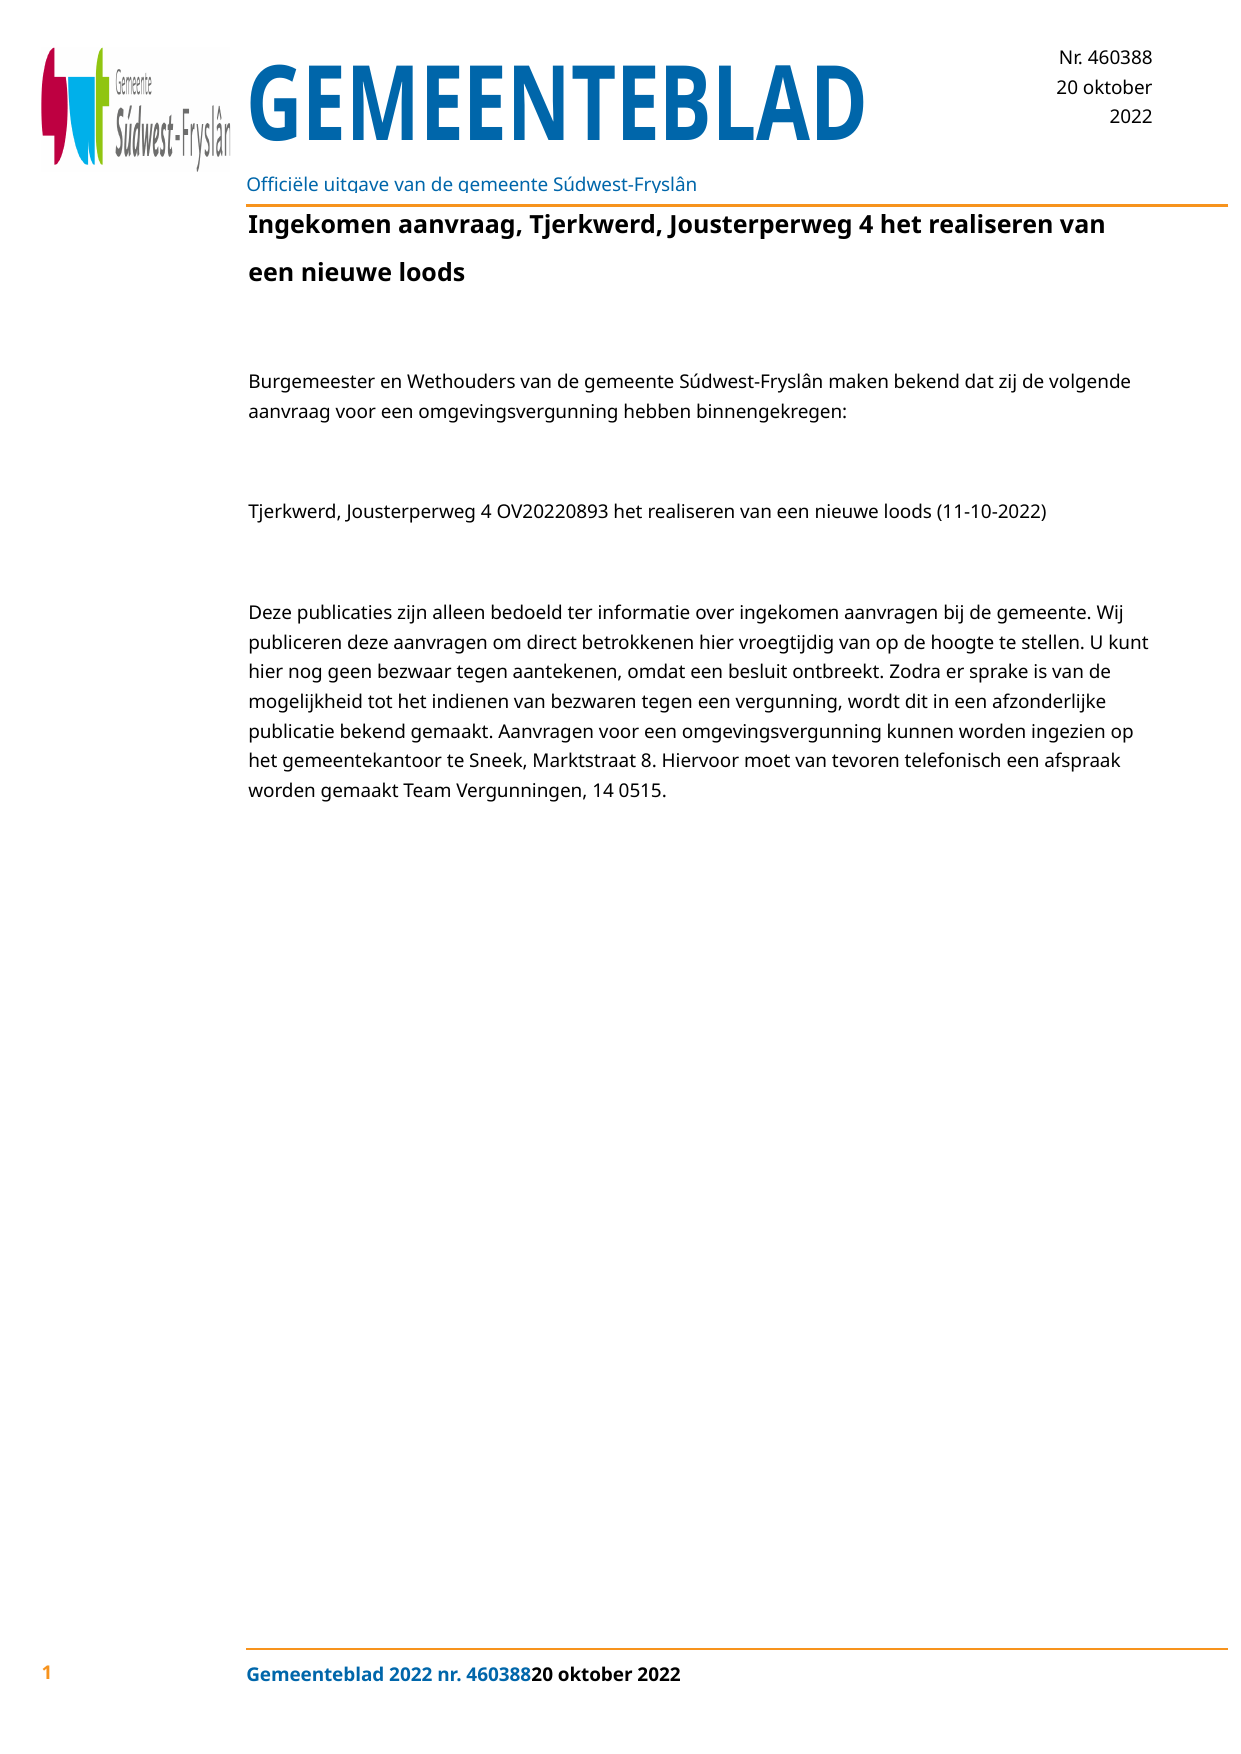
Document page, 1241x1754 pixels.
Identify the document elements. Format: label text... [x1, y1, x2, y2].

text Burgemeester en Wethouders van de gemeente Súdwest-Fryslân maken bekend dat zij de volgende aanvraag voor een omgevingsvergunning hebben binnengekregen: [248, 368, 1152, 424]
text Tjerkwerd, Jousterperweg 4 OV20220893 het realiseren van een nieuwe loods (11-10-2022) [248, 499, 1152, 524]
picture [41, 47, 231, 172]
text Ingekomen aanvraag, Tjerkwerd, Jousterperweg 4 het realiseren van een nieuwe loods [248, 207, 1152, 288]
text Deze publicaties zijn alleen bedoeld ter informatie over ingekomen aanvragen bij de gemeente. Wij publiceren deze aanvragen om direct betrokkenen hier vroegtijdig van op de hoogte te stellen. U kunt hier nog geen bezwaar tegen aantekenen, omdat een besluit ontbreekt. Zodra er sprake is van de mogelijkheid tot het indienen van bezwaren tegen een vergunning, wordt dit in een afzonderlijke publicatie bekend gemaakt. Aanvragen voor een omgevingsvergunning kunnen worden ingezien op het gemeentekantoor te Sneek, Marktstraat 8. Hiervoor moet van tevoren telefonisch een afspraak worden gemaakt Team Vergunningen, 14 0515. [248, 599, 1152, 803]
